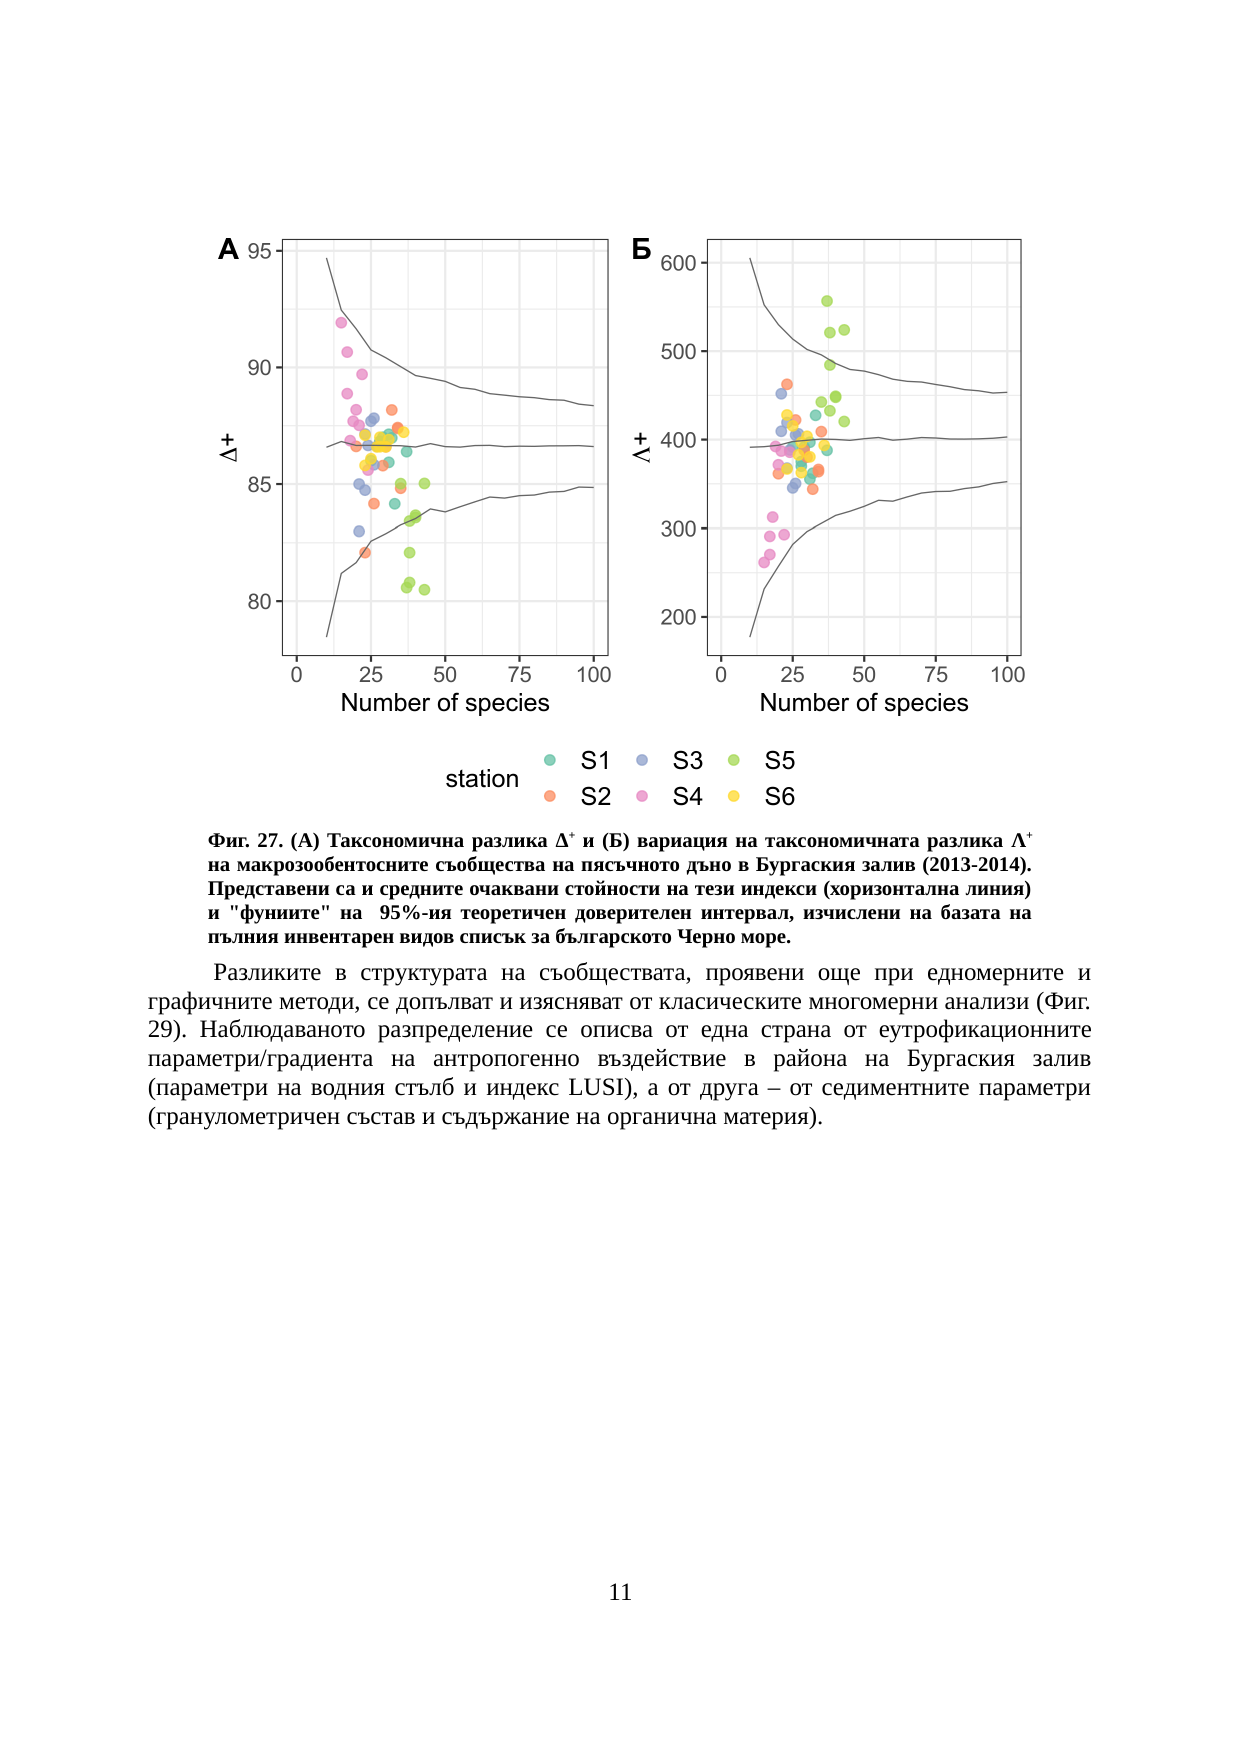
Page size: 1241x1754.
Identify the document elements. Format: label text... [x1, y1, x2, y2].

text Фиг. 27. (А) Таксономична разлика Δ+ и (Б) вариация на таксономичната разлика Λ+ на макрозообентосните съобщества на пясъчното дъно в Бургаския залив (2013-2014). Представени са и средните очаквани стойности на тези индекси (хоризонтална линия) и "фуниите" на 95%-ия теоретичен доверителен интервал, изчислени на базата на пълния инвентарен видов списък за българското Черно море. [208, 828, 1033, 948]
picture [207, 227, 1033, 828]
text Разликите в структурата на съобществата, проявени още при едномерните и графичните методи, се допълват и изясняват от класическите многомерни анализи (Фиг. 29). Наблюдаваното разпределение се описва от една страна от еутрофикационните параметри/градиента на антропогенно въздействие в района на Бургаския залив (параметри на водния стълб и индекс LUSI), а от друга – от седиментните параметри (гранулометричен състав и съдържание на органична материя). [148, 957, 1093, 1129]
